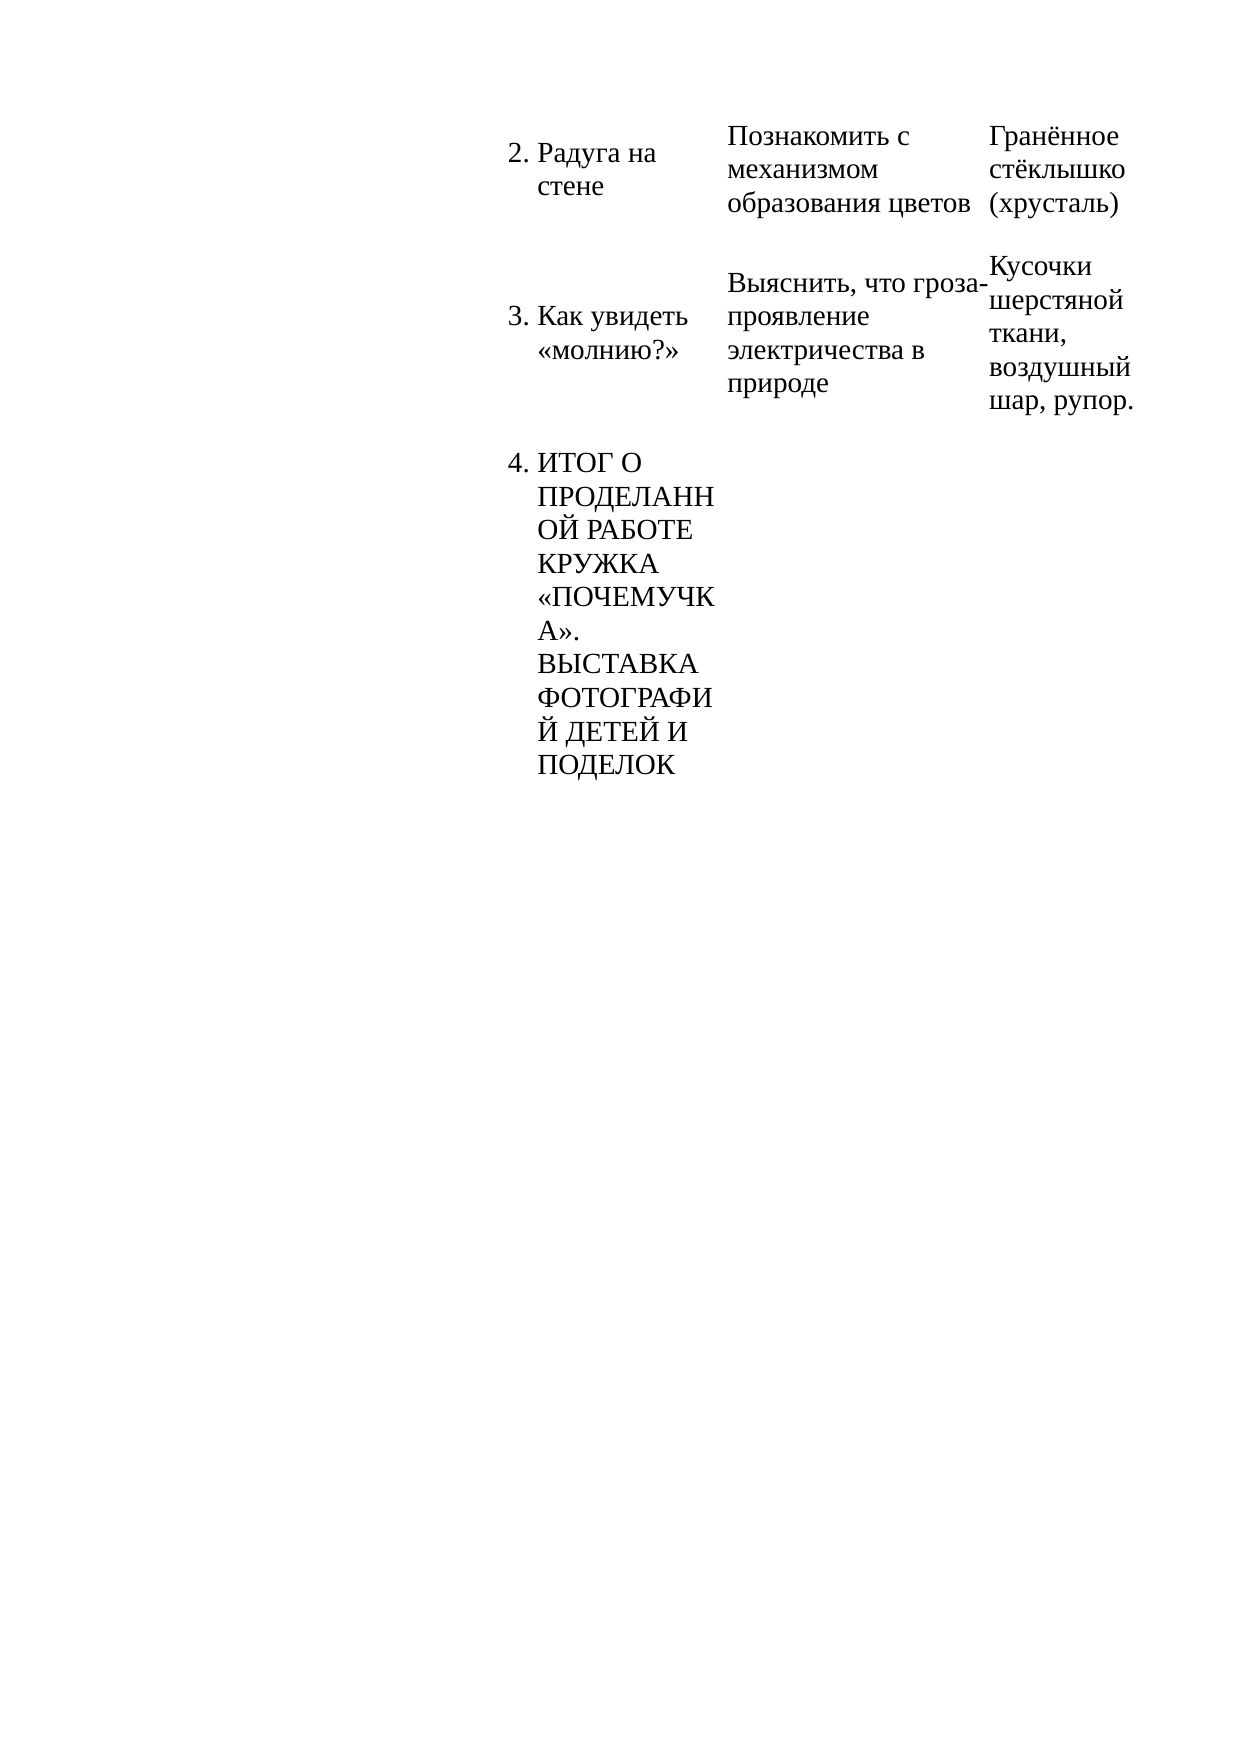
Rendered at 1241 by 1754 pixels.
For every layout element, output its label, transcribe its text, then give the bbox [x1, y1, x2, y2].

table_cell [118, 445, 222, 810]
table_cell [222, 248, 463, 445]
table_cell Как увидеть «молнию?» [464, 248, 727, 445]
table_cell Гранённое стёклышко (хрусталь) [989, 118, 1158, 248]
table_cell [222, 118, 463, 248]
table_cell ИТОГ О ПРОДЕЛАННОЙ РАБОТЕ КРУЖКА «ПОЧЕМУЧКА». ВЫСТАВКА ФОТОГРАФИЙ ДЕТЕЙ И ПОДЕЛОК [464, 445, 727, 810]
table_cell Радуга на стене [464, 118, 727, 248]
table_cell Познакомить с механизмом образования цветов [727, 118, 989, 248]
table_cell [118, 118, 222, 248]
table_cell Выяснить, что гроза-проявление электричества в природе [727, 248, 989, 445]
table_cell [727, 445, 989, 810]
table_cell [118, 248, 222, 445]
table_cell Кусочки шерстяной ткани, воздушный шар, рупор. [989, 248, 1158, 445]
table_cell [222, 445, 463, 810]
table_cell [989, 445, 1158, 810]
